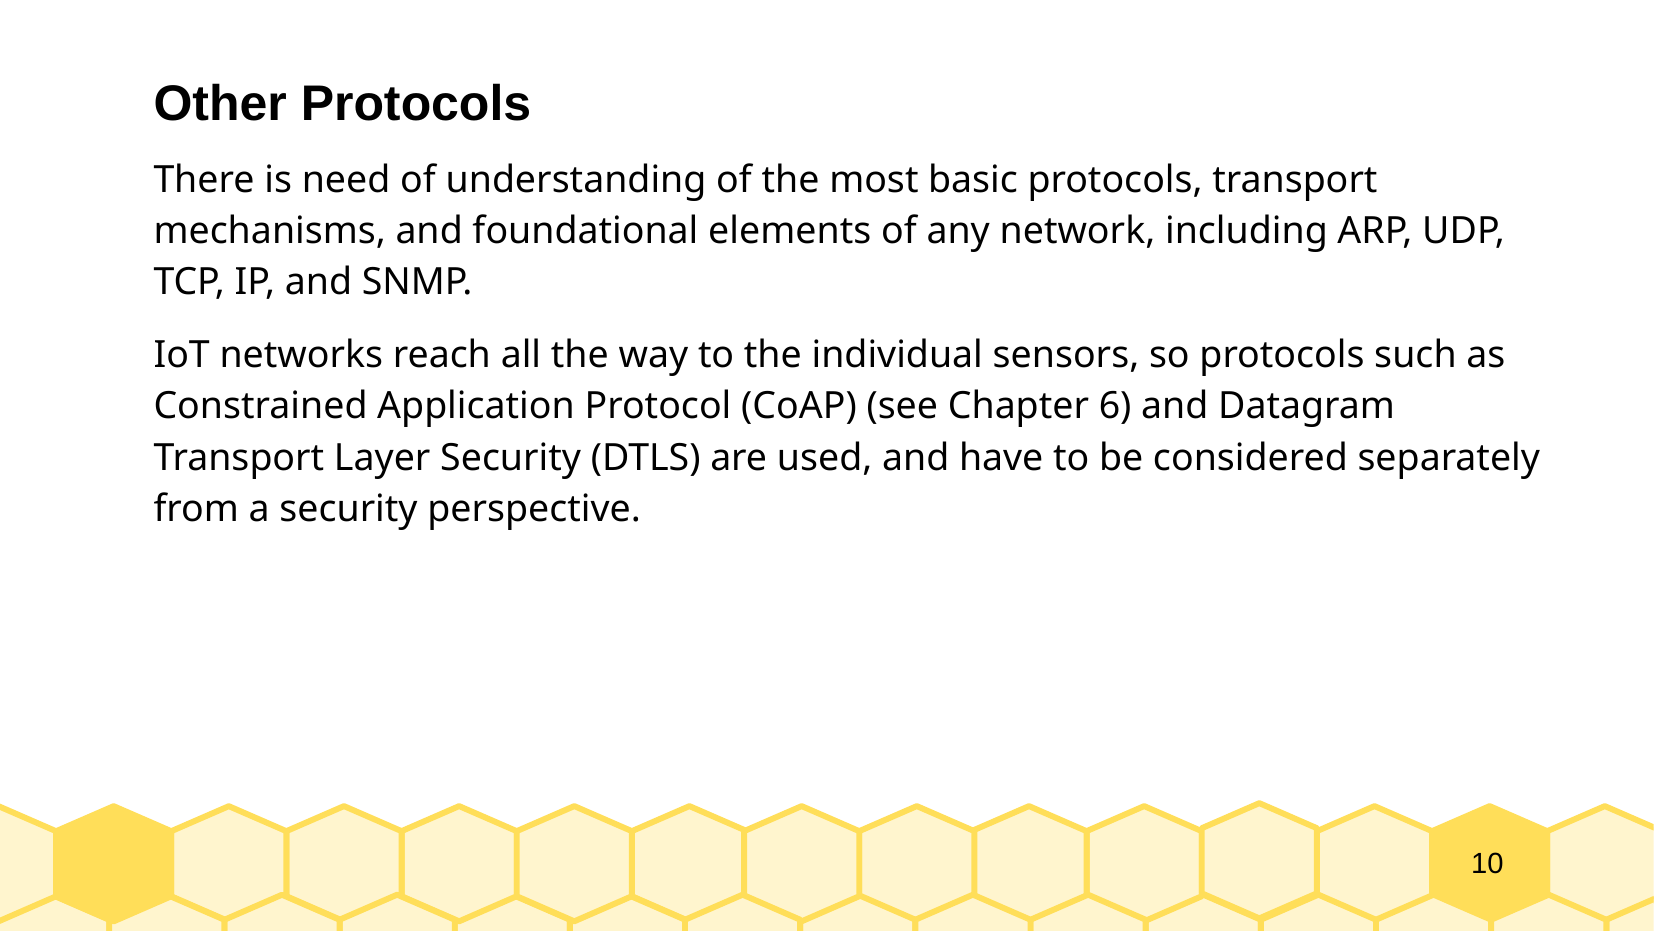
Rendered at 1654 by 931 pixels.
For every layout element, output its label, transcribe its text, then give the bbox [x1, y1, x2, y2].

list Other Protocols There is need of understanding of the most basic protocols, transport mechanisms, and foundational elements of any network, including ARP, UDP, TCP, IP, and SNMP. IoT networks reach all the way to the individual sensors, so protocols such as Constrained Application Protocol (CoAP) (see Chapter 6) and Datagram Transport Layer Security (DTLS) are used, and have to be considered separately from a security perspective. [82, 75, 1571, 826]
